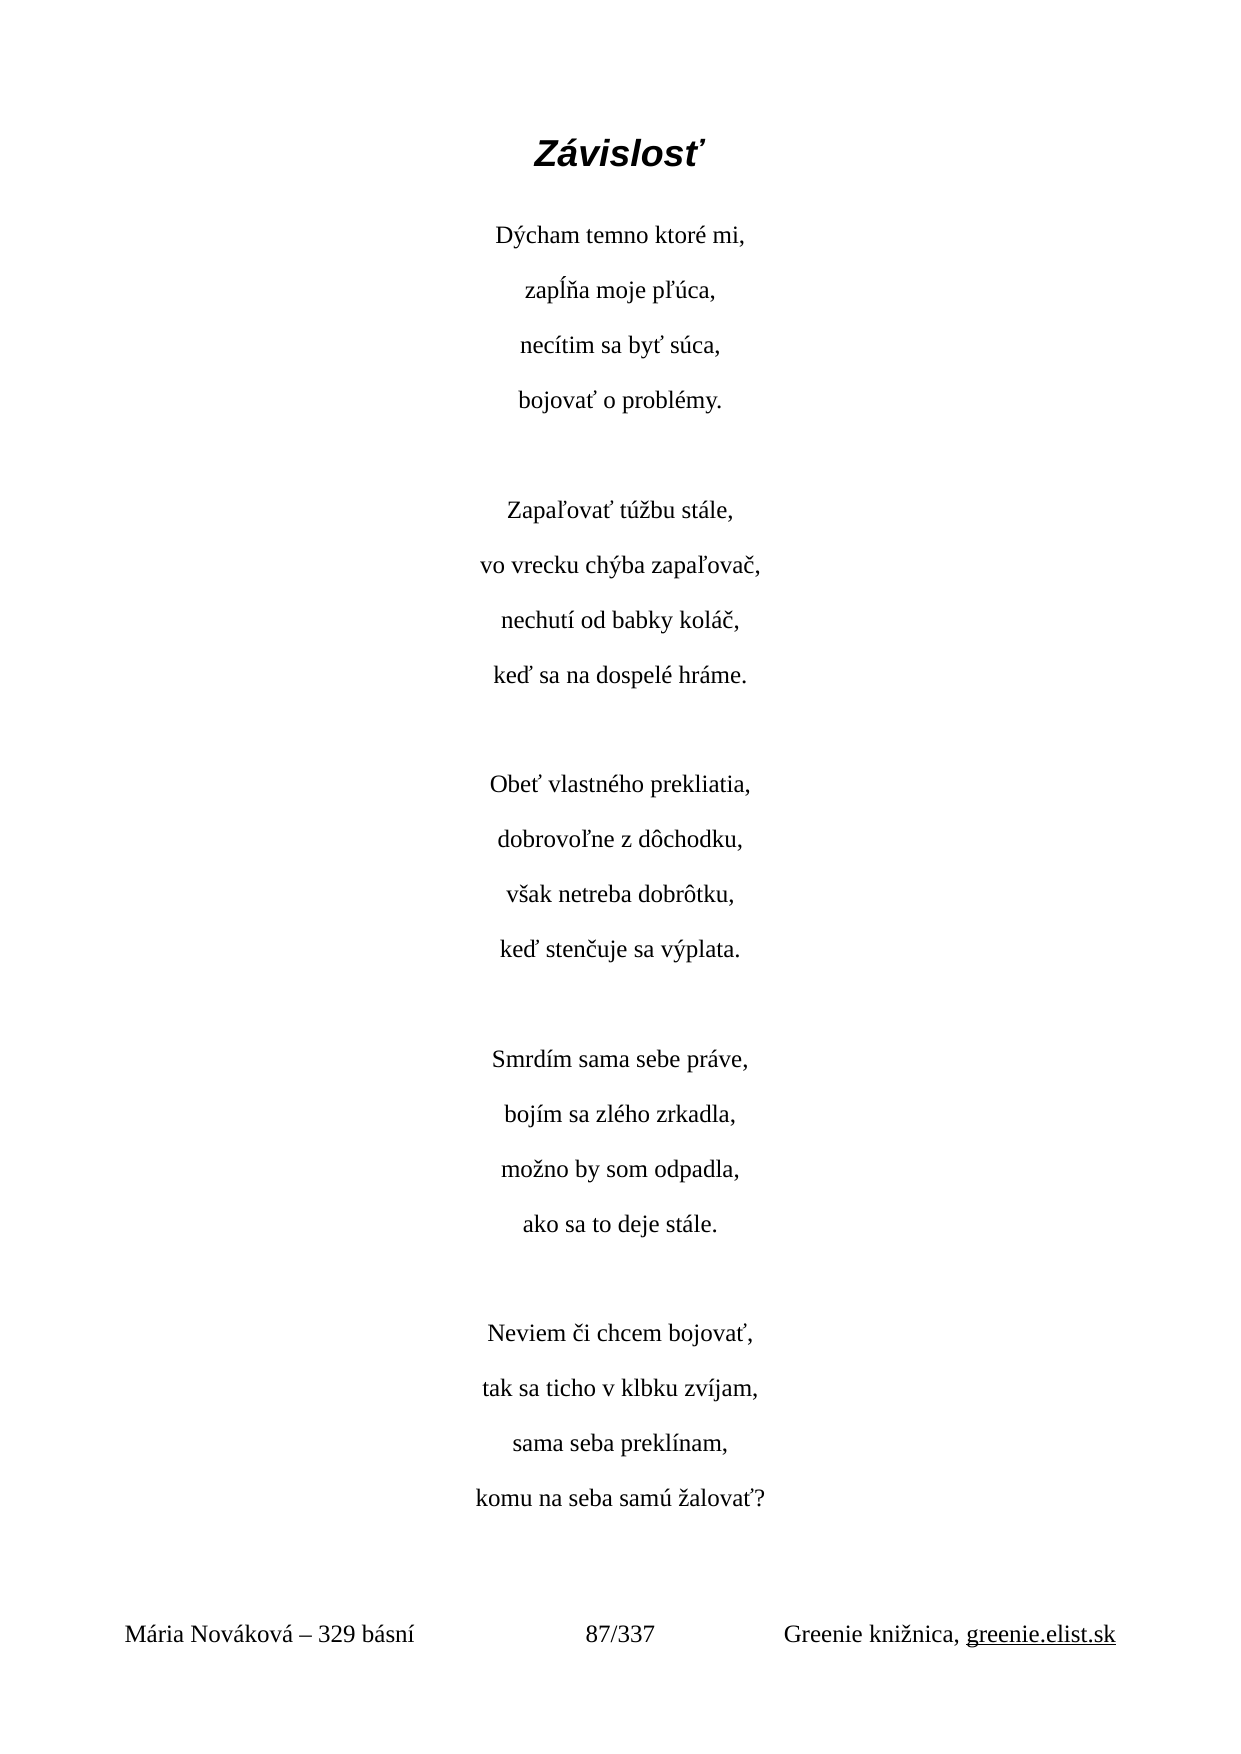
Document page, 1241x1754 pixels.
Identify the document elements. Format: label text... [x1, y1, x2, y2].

text necítim sa byť súca, [106, 330, 1134, 359]
text Obeť vlastného prekliatia, [106, 769, 1134, 798]
text komu na seba samú žalovať? [106, 1483, 1134, 1512]
text ako sa to deje stále. [106, 1209, 1134, 1237]
text bojím sa zlého zrkadla, [106, 1099, 1134, 1128]
subtitle Závislosť [106, 131, 1134, 174]
text tak sa ticho v klbku zvíjam, [106, 1373, 1134, 1402]
text keď sa na dospelé hráme. [106, 660, 1134, 688]
text bojovať o problémy. [106, 385, 1134, 414]
text dobrovoľne z dôchodku, [106, 824, 1134, 853]
text však netreba dobrôtku, [106, 879, 1134, 908]
text nechutí od babky koláč, [106, 605, 1134, 633]
text keď stenčuje sa výplata. [106, 934, 1134, 963]
text vo vrecku chýba zapaľovač, [106, 550, 1134, 579]
text Dýcham temno ktoré mi, [106, 221, 1134, 249]
text sama seba preklínam, [106, 1428, 1134, 1457]
text možno by som odpadla, [106, 1154, 1134, 1182]
text Zapaľovať túžbu stále, [106, 495, 1134, 524]
text Smrdím sama sebe práve, [106, 1044, 1134, 1073]
text Neviem či chcem bojovať, [106, 1318, 1134, 1347]
text zapĺňa moje pľúca, [106, 275, 1134, 304]
